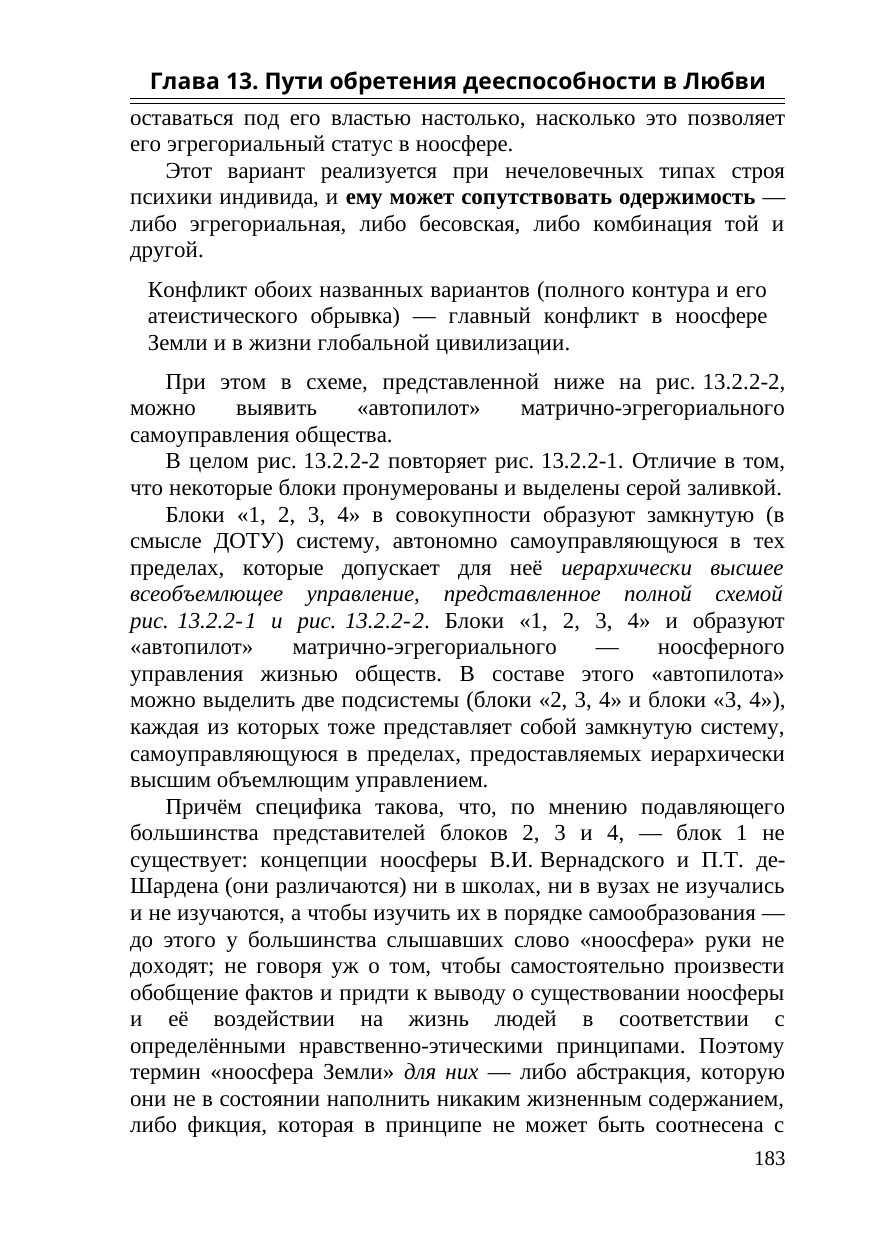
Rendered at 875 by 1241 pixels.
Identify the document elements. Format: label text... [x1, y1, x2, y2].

text Этот вариант реализуется при нечеловечных типах строя психики индивида, и ему может сопутствовать одержимость — либо эгрегориальная, либо бесовская, либо комбинация той и другой. [130, 157, 785, 263]
text оставаться под его властью настолько, насколько это позволяет его эгрегориальный статус в ноосфере. [130, 104, 785, 157]
text Блоки «1, 2, 3, 4» в совокупности образуют замкнутую (в смысле ДОТУ) систему, автономно самоуправляющуюся в тех пределах, которые допускает для неё иерархически высшее всеобъемлющее управление, представленное полной схемой рис. 13.2.2‑1 и рис. 13.2.2‑2. Блоки «1, 2, 3, 4» и образуют «автопилот» матрично-эгрегориального — ноосферного управления жизнью обществ. В составе этого «автопилота» можно выделить две подсистемы (блоки «2, 3, 4» и блоки «3, 4»), каждая из которых тоже представляет собой замкнутую систему, самоуправляющуюся в пределах, предоставляемых иерархически высшим объемлющим управлением. [130, 500, 785, 793]
text В целом рис. 13.2.2-2 повторяет рис. 13.2.2‑1. Отличие в том, что некоторые блоки пронумерованы и выделены серой заливкой. [130, 447, 785, 500]
text Причём специфика такова, что, по мнению подавляющего большинства представителей блоков 2, 3 и 4, — блок 1 не существует: концепции ноосферы В.И. Вернадского и П.Т. де-Шардена (они различаются) ни в школах, ни в вузах не изучались и не изучаются, а чтобы изучить их в порядке самообразования — до этого у большинства слышавших слово «ноосфера» руки не доходят; не говоря уж о том, чтобы самостоятельно произвести обобщение фактов и придти к выводу о существовании ноосферы и её воздействии на жизнь людей в соответствии с определёнными нравственно-этическими принципами. Поэтому термин «ноосфера Земли» для них — либо абстракция, которую они не в состоянии наполнить никаким жизненным содержанием, либо фикция, которая в принципе не может быть соотнесена с [130, 793, 785, 1138]
text Конфликт обоих названных вариантов (полного контура и его атеистического обрывка) — главный конфликт в ноосфере Земли и в жизни глобальной цивилизации. [148, 275, 768, 355]
text При этом в схеме, представленной ниже на рис. 13.2.2‑2, можно выявить «автопилот» матрично-эгрегориального самоуправления общества. [130, 368, 785, 447]
